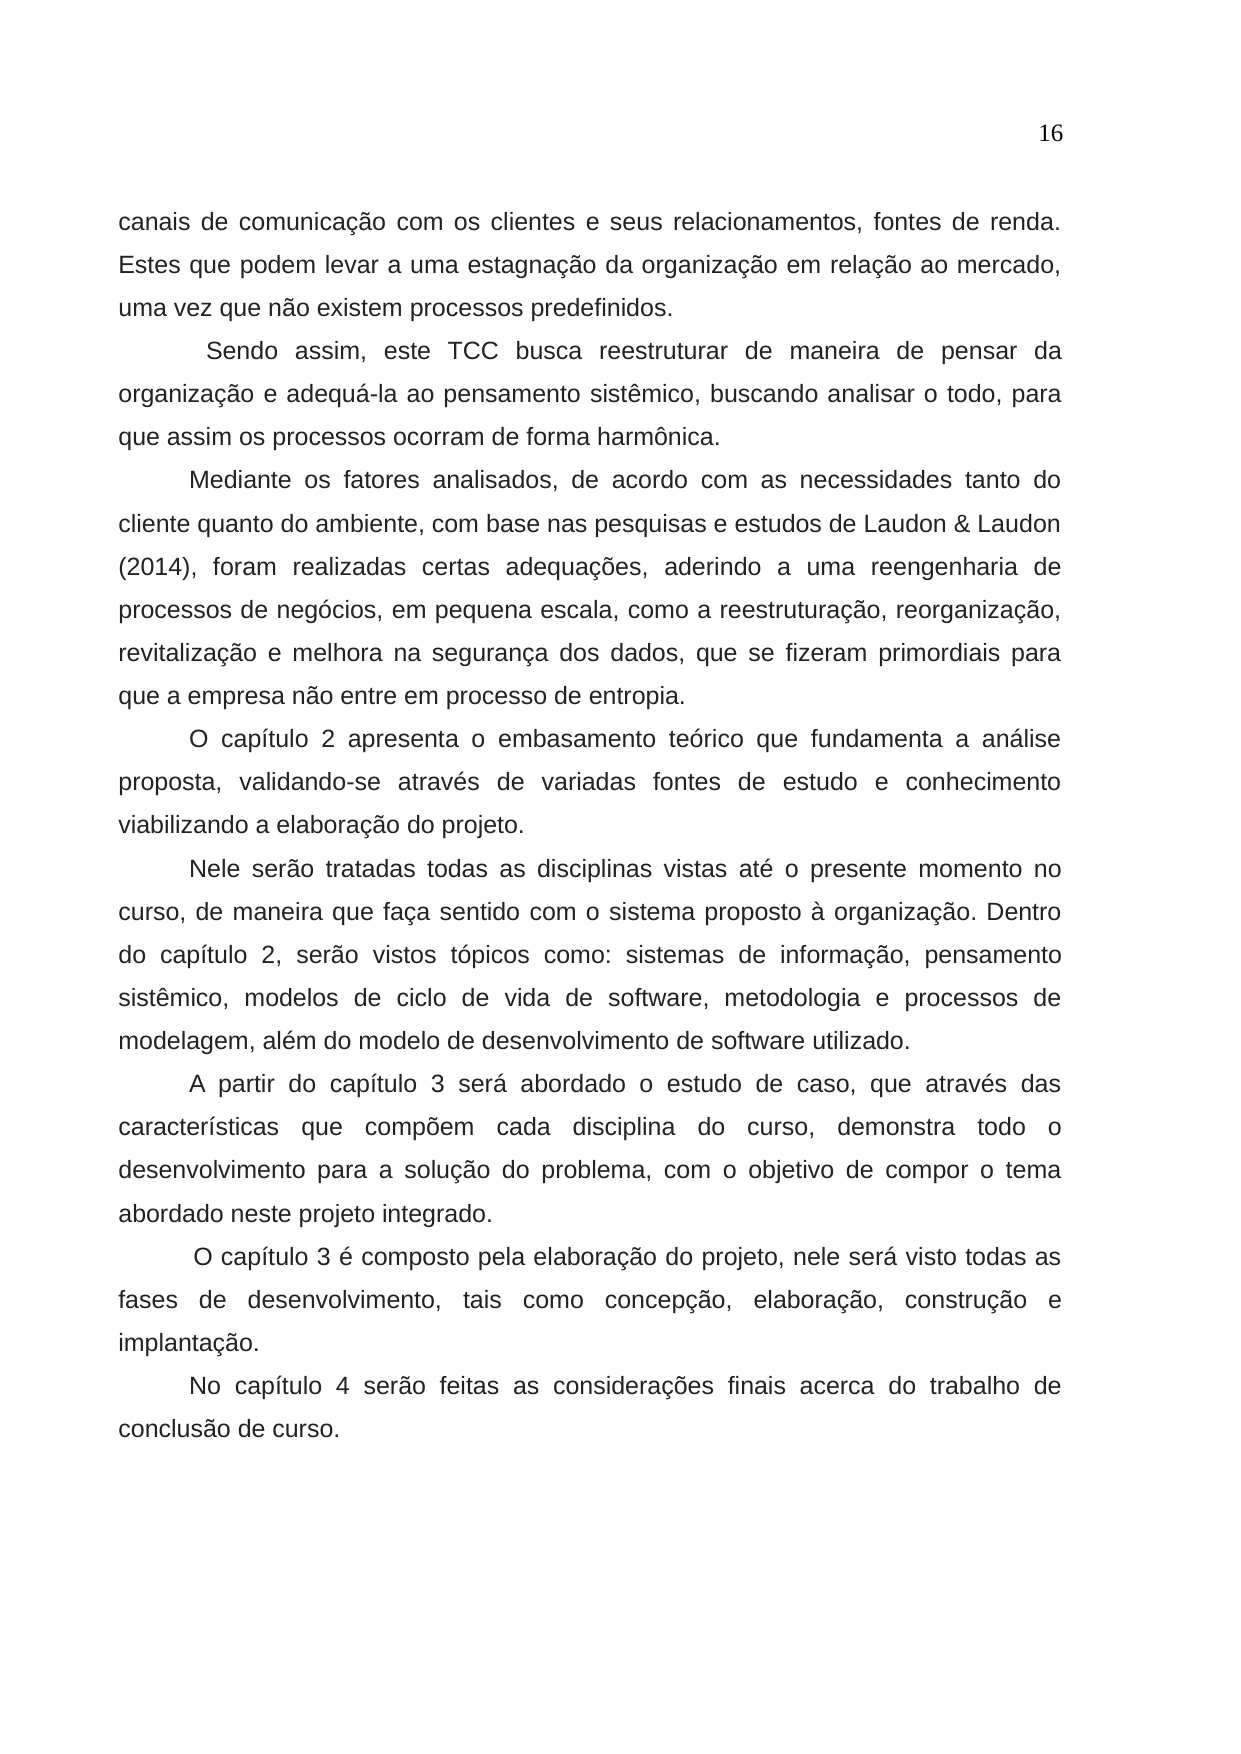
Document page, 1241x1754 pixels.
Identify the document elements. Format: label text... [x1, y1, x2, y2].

text Sendo assim, este TCC busca reestruturar de maneira de pensar da organização e adequá-la ao pensamento sistêmico, buscando analisar o todo, para que assim os processos ocorram de forma harmônica. [118, 336, 1063, 451]
text O capítulo 3 é composto pela elaboração do projeto, nele será visto todas as fases de desenvolvimento, tais como concepção, elaboração, construção e implantação. [118, 1242, 1063, 1357]
text O capítulo 2 apresenta o embasamento teórico que fundamenta a análise proposta, validando-se através de variadas fontes de estudo e conhecimento viabilizando a elaboração do projeto. [118, 724, 1063, 839]
text No capítulo 4 serão feitas as considerações finais acerca do trabalho de conclusão de curso. [118, 1371, 1063, 1443]
text A partir do capítulo 3 será abordado o estudo de caso, que através das características que compõem cada disciplina do curso, demonstra todo o desenvolvimento para a solução do problema, com o objetivo de compor o tema abordado neste projeto integrado. [118, 1069, 1063, 1227]
text canais de comunicação com os clientes e seus relacionamentos, fontes de renda. Estes que podem levar a uma estagnação da organização em relação ao mercado, uma vez que não existem processos predefinidos. [118, 207, 1063, 322]
text Nele serão tratadas todas as disciplinas vistas até o presente momento no curso, de maneira que faça sentido com o sistema proposto à organização. Dentro do capítulo 2, serão vistos tópicos como: sistemas de informação, pensamento sistêmico, modelos de ciclo de vida de software, metodologia e processos de modelagem, além do modelo de desenvolvimento de software utilizado. [118, 853, 1063, 1055]
text Mediante os fatores analisados, de acordo com as necessidades tanto do cliente quanto do ambiente, com base nas pesquisas e estudos de Laudon & Laudon (2014), foram realizadas certas adequações, aderindo a uma reengenharia de processos de negócios, em pequena escala, como a reestruturação, reorganização, revitalização e melhora na segurança dos dados, que se fizeram primordiais para que a empresa não entre em processo de entropia. [118, 465, 1063, 710]
